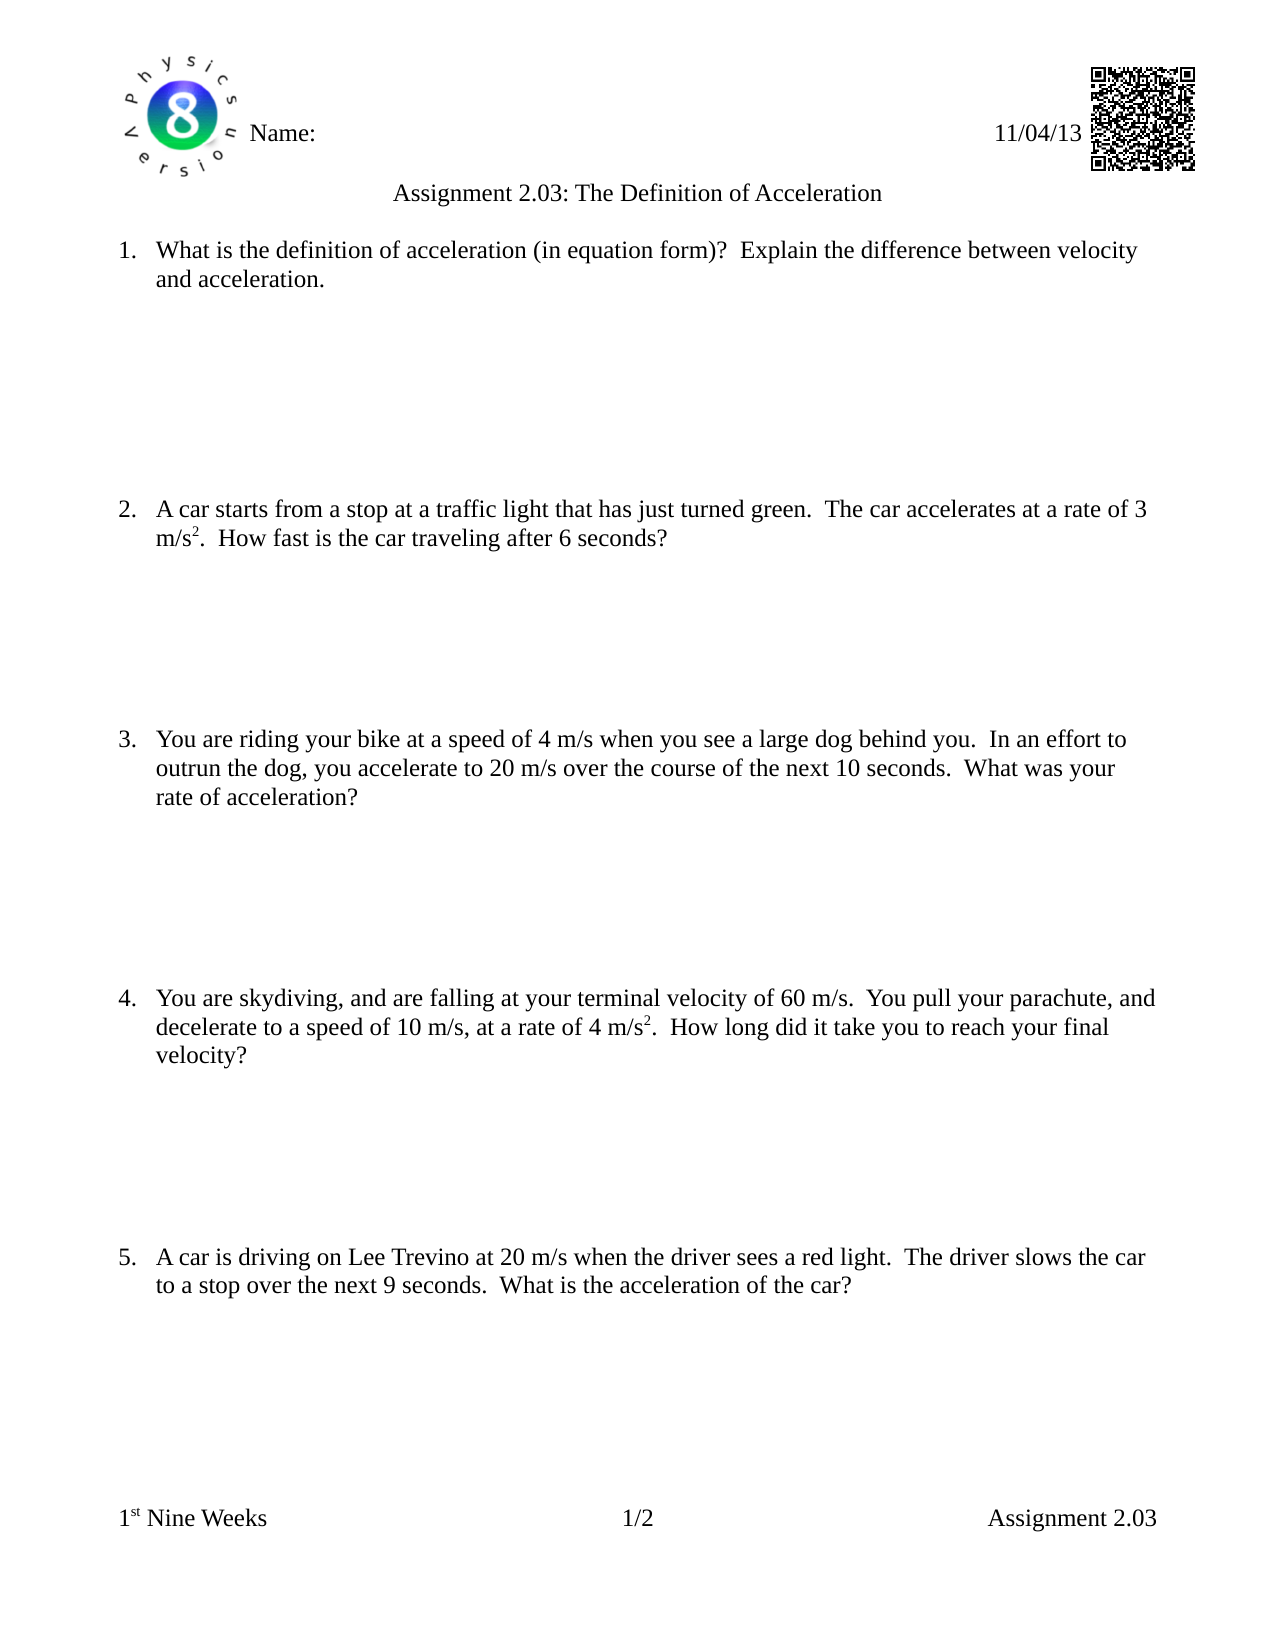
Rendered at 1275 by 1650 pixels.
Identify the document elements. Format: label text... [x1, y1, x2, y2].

picture [124, 56, 237, 177]
list You are riding your bike at a speed of 4 m/s when you see a large dog behind you. In an effort to outrun the dog, you accelerate to 20 m/s over the course of the next 10 seconds. What was your rate of acceleration? [118, 724, 1157, 811]
picture [1082, 58, 1203, 179]
list A car is driving on Lee Trevino at 20 m/s when the driver sees a red light. The driver slows the car to a stop over the next 9 seconds. What is the acceleration of the car? [118, 1242, 1157, 1299]
list What is the definition of acceleration (in equation form)? Explain the difference between velocity and acceleration. [118, 236, 1157, 293]
list A car starts from a stop at a traffic light that has just turned green. The car accelerates at a rate of 3 m/s2. How fast is the car traveling after 6 seconds? [118, 494, 1157, 552]
text Assignment 2.03: The Definition of Acceleration [118, 176, 1157, 207]
list You are skydiving, and are falling at your terminal velocity of 60 m/s. You pull your parachute, and decelerate to a speed of 10 m/s, at a rate of 4 m/s2. How long did it take you to reach your final velocity? [118, 983, 1157, 1069]
